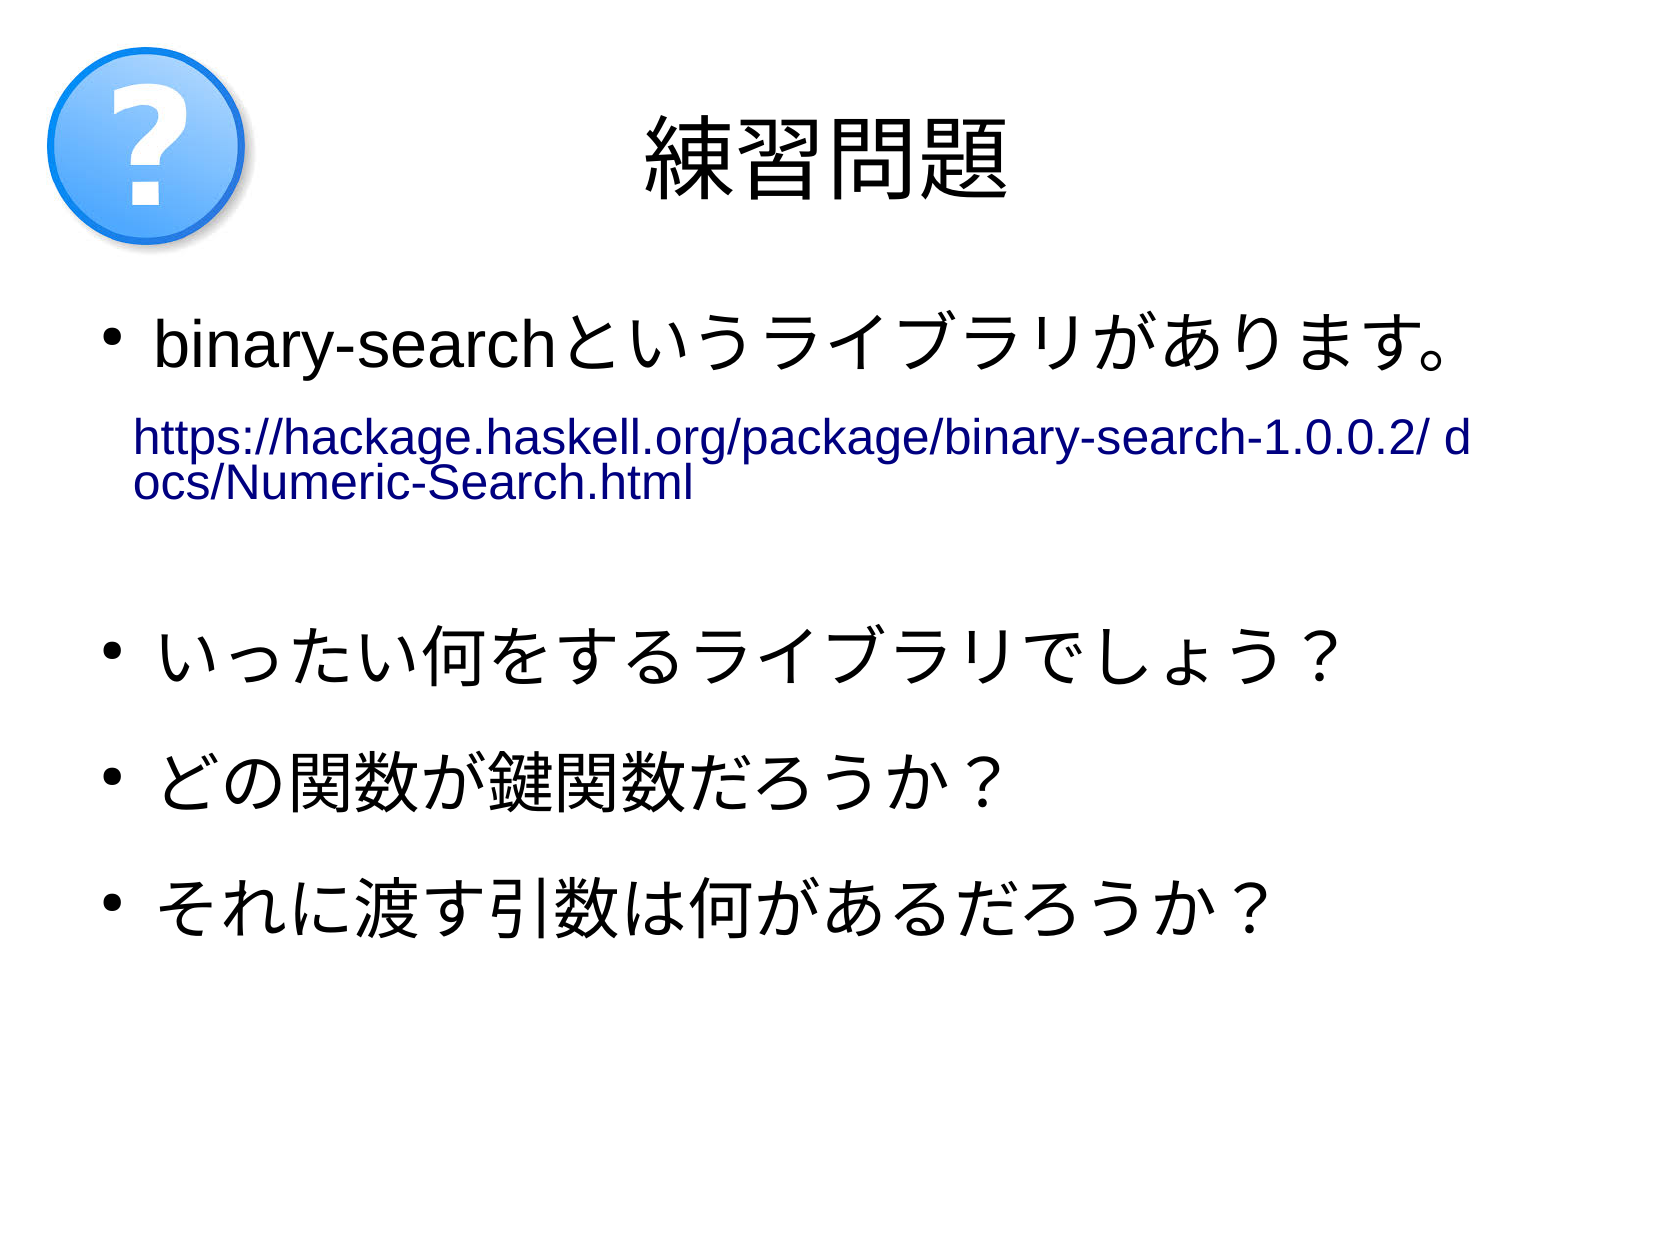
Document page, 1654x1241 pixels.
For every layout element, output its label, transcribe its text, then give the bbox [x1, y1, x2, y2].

list binary-searchというライブラリがあります。 いったい何をするライブラリでしょう？ どの関数が鍵関数だろうか？ それに渡す引数は何があるだろうか？ [82, 290, 1571, 1010]
picture [38, 35, 260, 257]
title 練習問題 [260, 49, 1571, 257]
text_box https://hackage.haskell.org/package/binary-search-1.0.0.2/ docs/Numeric-Search.html [82, 401, 1501, 473]
